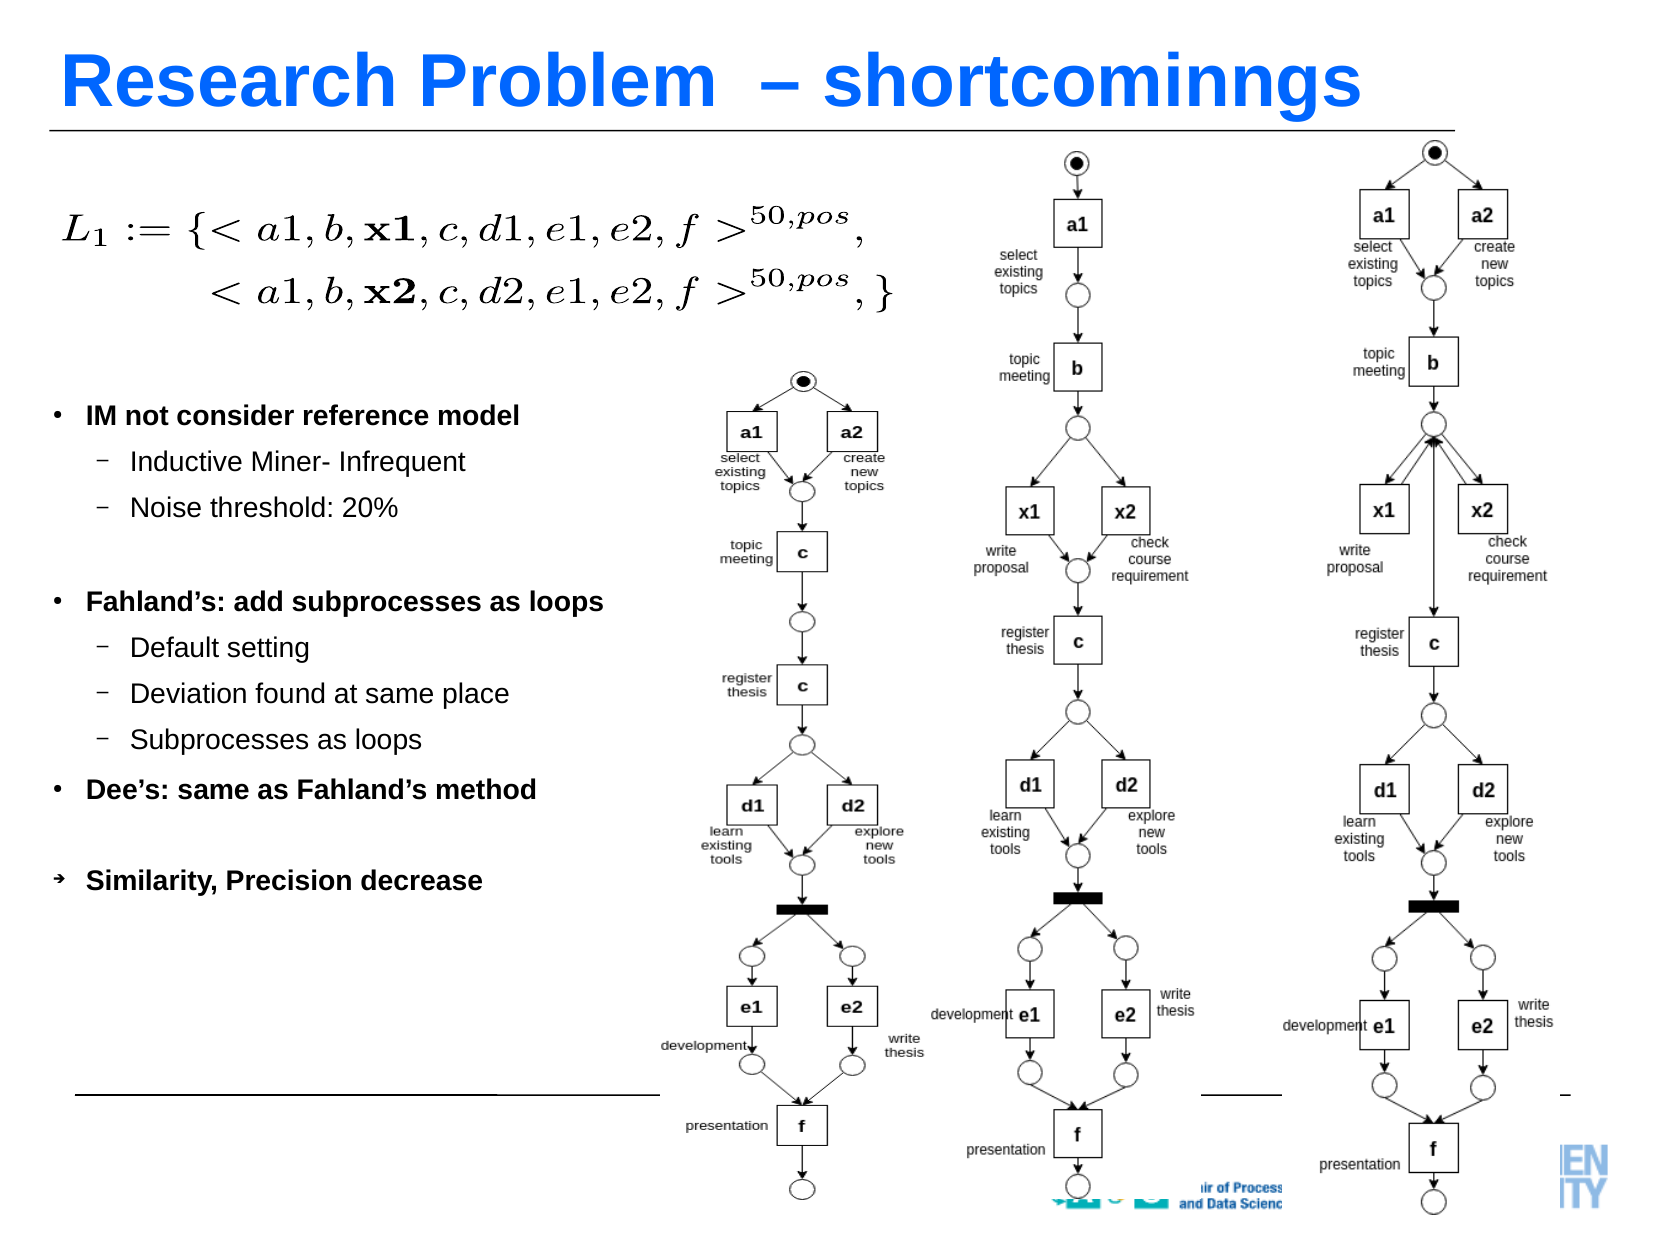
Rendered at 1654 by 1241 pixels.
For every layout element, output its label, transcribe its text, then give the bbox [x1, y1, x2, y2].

title Research Problem – shortcominngs [60, 30, 1549, 131]
picture [660, 140, 1647, 1241]
text_box [59, 205, 896, 313]
list IM not consider reference model Inductive Miner- Infrequent Noise threshold: 20% Fahland’s: add subprocesses as loops Default setting Deviation found at same place Subprocesses as loops Dee’s: same as Fahland’s method Similarity, Precision decrease [41, 211, 856, 902]
